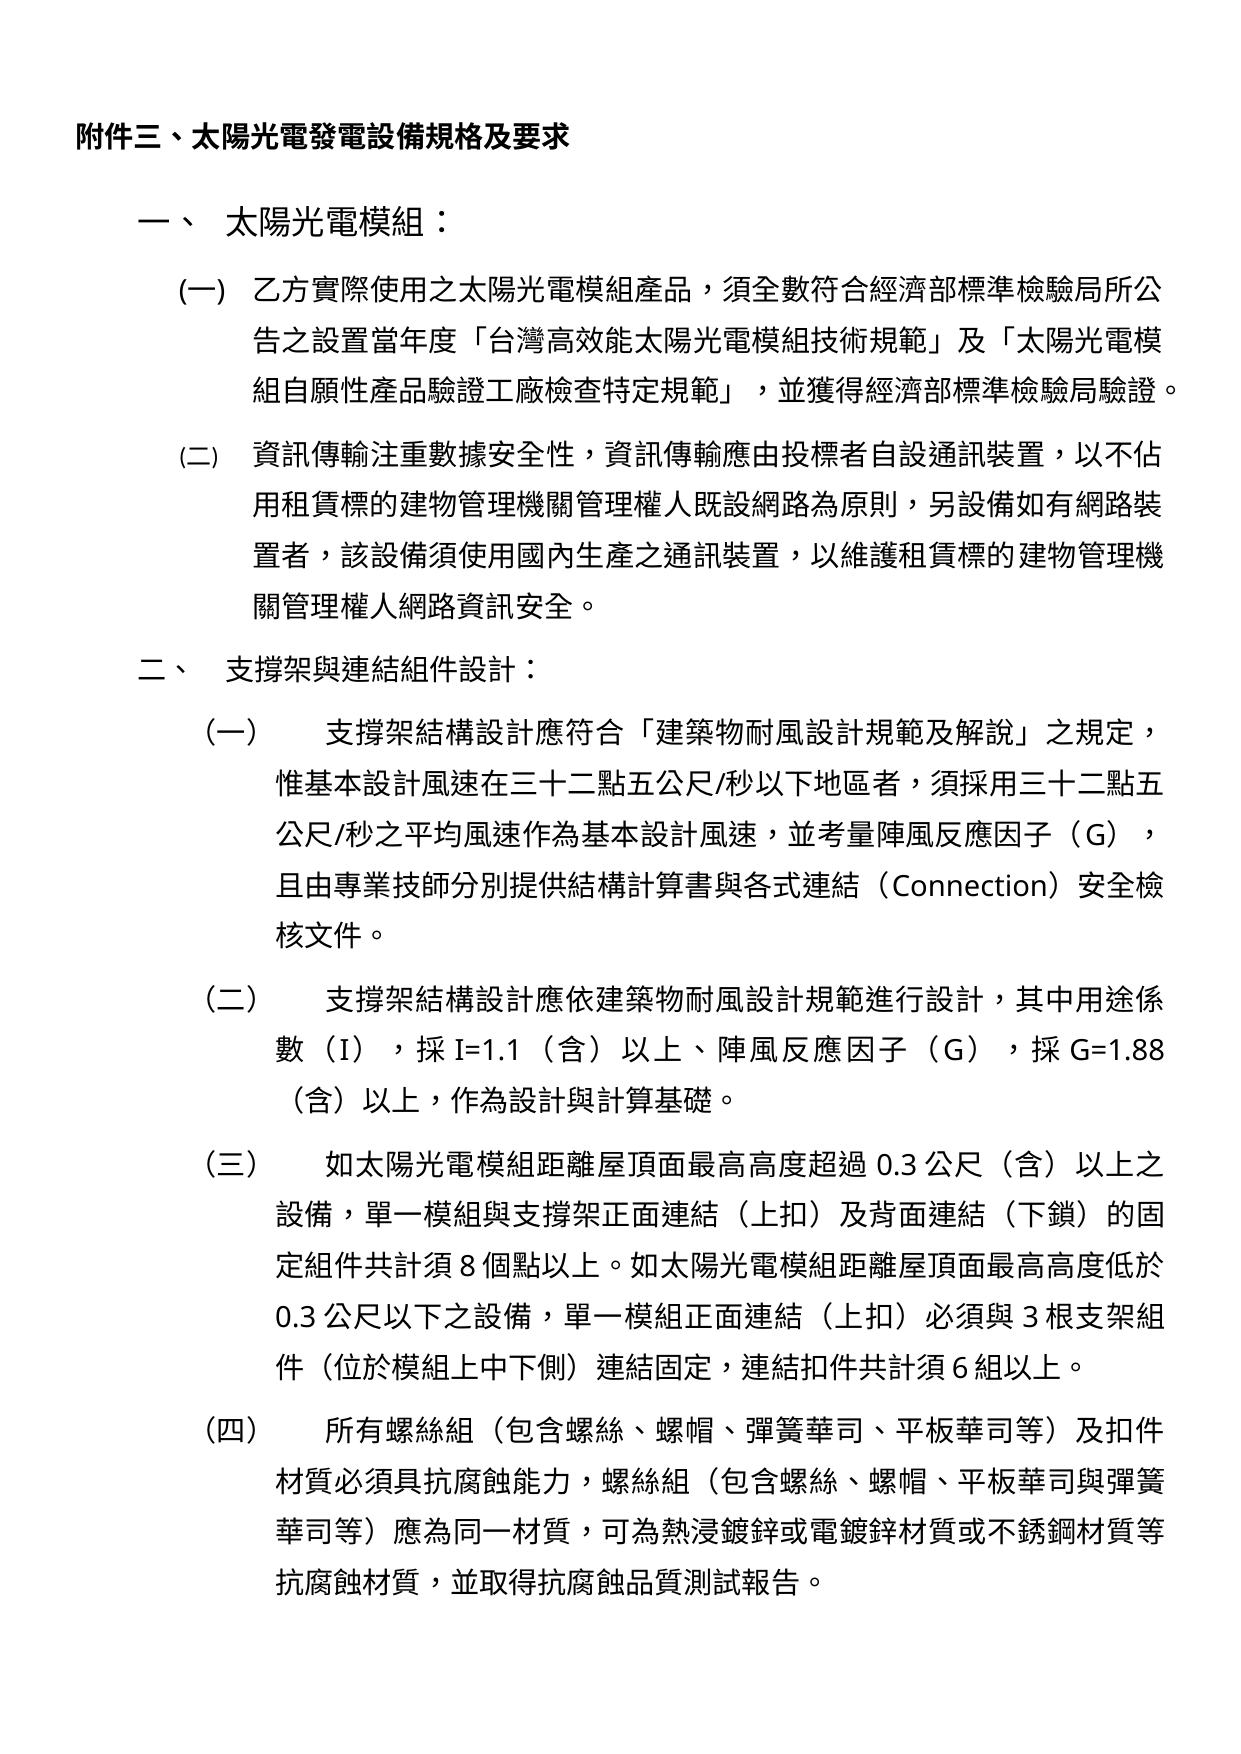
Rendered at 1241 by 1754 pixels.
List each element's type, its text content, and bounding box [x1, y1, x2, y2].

list 資訊傳輸注重數據安全性，資訊傳輸應由投標者自設通訊裝置，以不佔用租賃標的建物管理機關管理權人既設網路為原則，另設備如有網路裝置者，該設備須使用國內生產之通訊裝置，以維護租賃標的建物管理機關管理權人網路資訊安全。 [178, 431, 1165, 626]
list 支撐架結構設計應依建築物耐風設計規範進行設計，其中用途係數（I），採I=1.1（含）以上、陣風反應因子（G），採G=1.88（含）以上，作為設計與計算基礎。 [187, 976, 1165, 1120]
list 支撐架結構設計應符合「建築物耐風設計規範及解說」之規定，惟基本設計風速在三十二點五公尺/秒以下地區者，須採用三十二點五公尺/秒之平均風速作為基本設計風速，並考量陣風反應因子（G），且由專業技師分別提供結構計算書與各式連結（Connection）安全檢核文件。 [187, 710, 1165, 955]
list 支撐架與連結組件設計： [137, 647, 1165, 689]
list 如太陽光電模組距離屋頂面最高高度超過0.3公尺（含）以上之設備，單一模組與支撐架正面連結（上扣）及背面連結（下鎖）的固定組件共計須8個點以上。如太陽光電模組距離屋頂面最高高度低於0.3公尺以下之設備，單一模組正面連結（上扣）必須與3根支架組件（位於模組上中下側）連結固定，連結扣件共計須6組以上。 [187, 1141, 1165, 1387]
text 附件三、太陽光電發電設備規格及要求 [75, 114, 1165, 156]
list 所有螺絲組（包含螺絲、螺帽、彈簧華司、平板華司等）及扣件材質必須具抗腐蝕能力，螺絲組（包含螺絲、螺帽、平板華司與彈簧華司等）應為同一材質，可為熱浸鍍鋅或電鍍鋅材質或不銹鋼材質等抗腐蝕材質，並取得抗腐蝕品質測試報告。 [187, 1408, 1165, 1602]
list 乙方實際使用之太陽光電模組產品，須全數符合經濟部標準檢驗局所公告之設置當年度「台灣高效能太陽光電模組技術規範」及「太陽光電模組自願性產品驗證工廠檢查特定規範」，並獲得經濟部標準檢驗局驗證。 [178, 266, 1165, 410]
list 太陽光電模組： [137, 196, 1165, 244]
